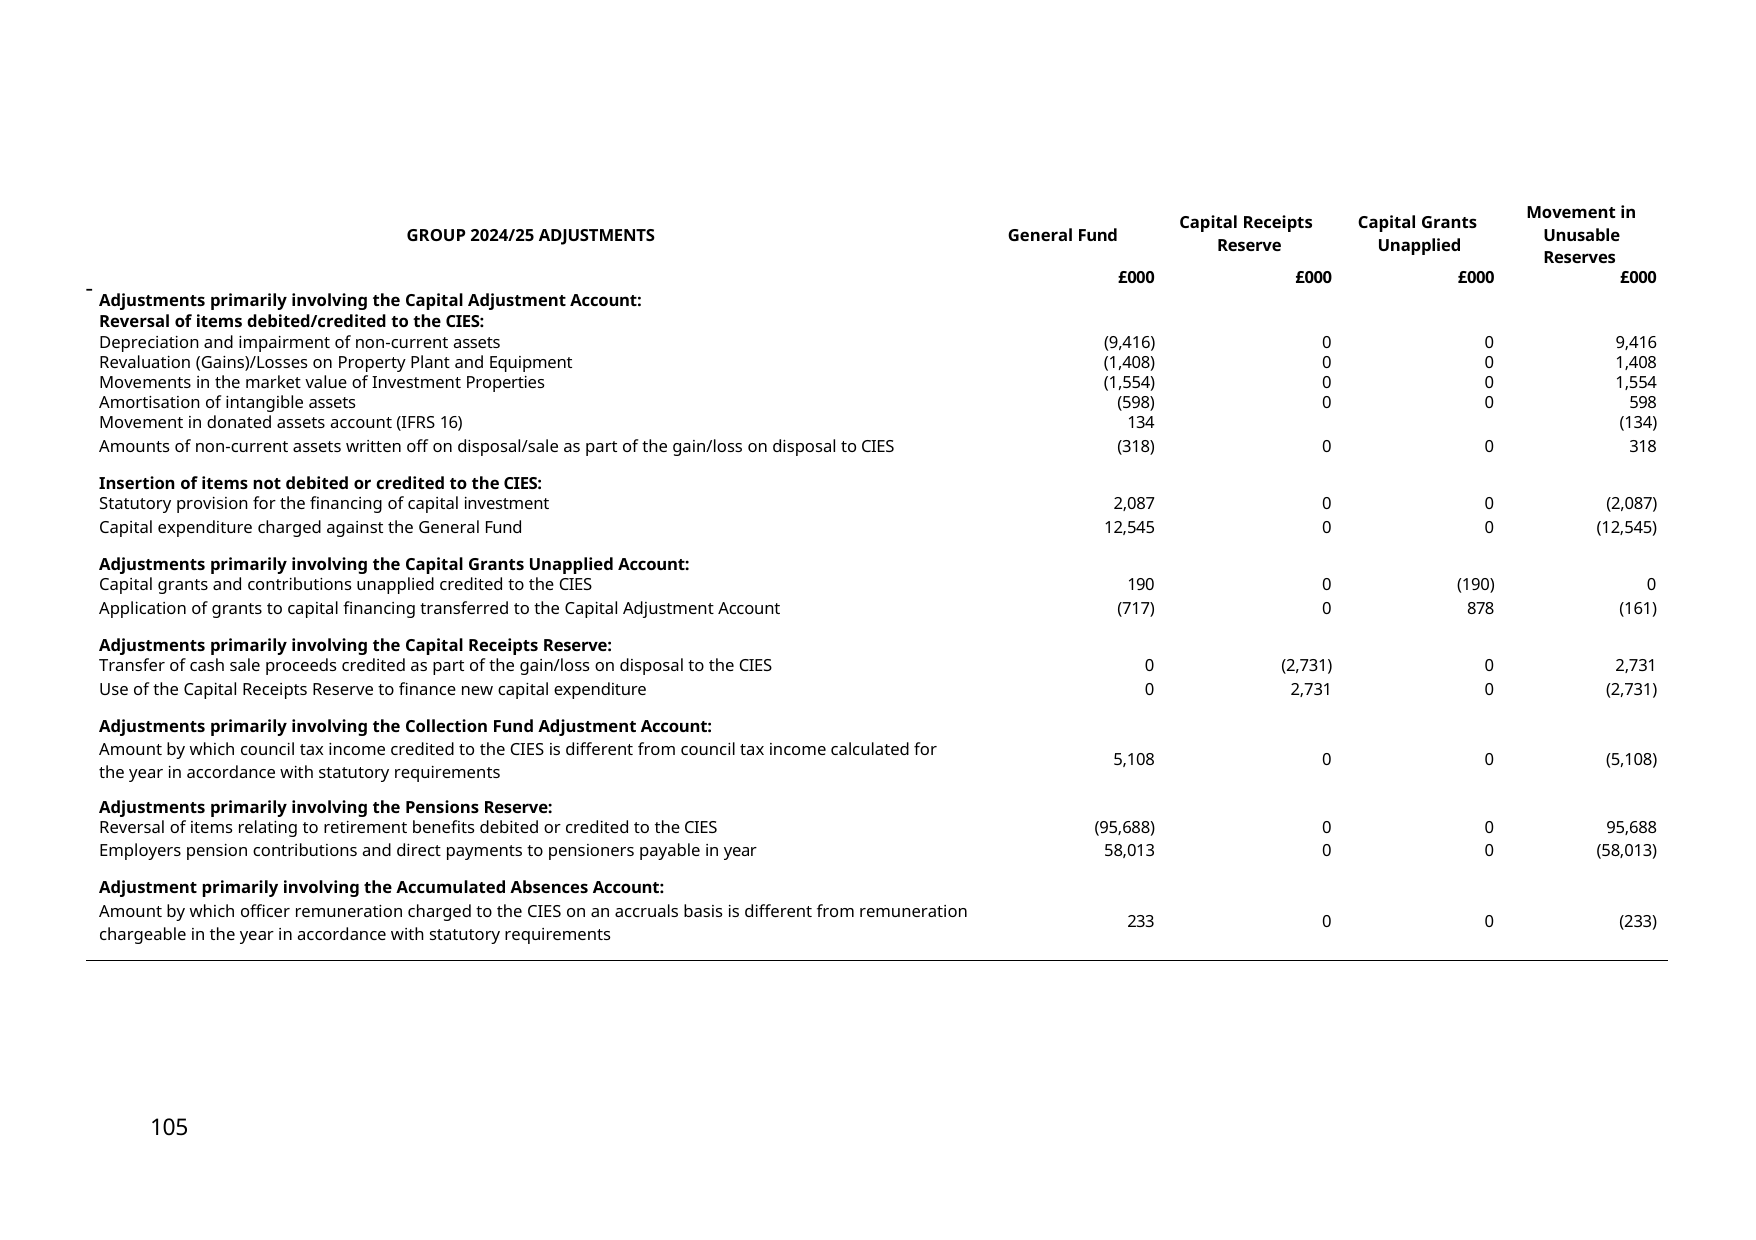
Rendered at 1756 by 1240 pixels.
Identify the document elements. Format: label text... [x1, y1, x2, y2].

table_cell 95,688 [1511, 819, 1668, 839]
table_cell (717) [984, 596, 1167, 627]
table_cell [1511, 789, 1668, 819]
table_cell 2,087 [984, 495, 1167, 516]
table_cell 58,013 [984, 839, 1167, 869]
table_cell 0 [1345, 677, 1511, 707]
table_cell 0 [1345, 738, 1511, 788]
table_cell [1167, 627, 1345, 657]
table_cell (12,545) [1511, 516, 1668, 546]
table_cell £000 [1511, 269, 1668, 291]
table_cell Reversal of items relating to retirement benefits debited or credited to the CIES [86, 819, 984, 839]
table_cell [984, 627, 1167, 657]
table_cell 0 [1167, 738, 1345, 788]
table_cell [1345, 546, 1511, 576]
table_cell (318) [984, 435, 1167, 465]
table_cell 0 [1345, 516, 1511, 546]
table_cell 0 [1167, 334, 1345, 354]
table_cell 0 [1167, 576, 1345, 596]
table_cell 0 [1167, 394, 1345, 414]
table_cell Reversal of items debited/credited to the CIES: [86, 313, 984, 334]
table_cell 2,731 [1167, 677, 1345, 707]
table_header Capital Receipts Reserve [1167, 201, 1345, 269]
table_cell 1,554 [1511, 374, 1668, 394]
table_cell [1511, 465, 1668, 495]
table_cell [1167, 465, 1345, 495]
table_cell Amounts of non-current assets written off on disposal/sale as part of the gain/loss on disposal to CIES [86, 435, 984, 465]
table_cell [1167, 869, 1345, 899]
table_cell 0 [1345, 900, 1511, 960]
table_cell [1167, 313, 1345, 334]
table_cell 0 [1345, 394, 1511, 414]
table_cell 9,416 [1511, 334, 1668, 354]
table_cell 0 [984, 677, 1167, 707]
table_cell 0 [1345, 819, 1511, 839]
table_cell [1167, 415, 1345, 435]
table_cell [1345, 313, 1511, 334]
table_cell (2,731) [1511, 677, 1668, 707]
table_cell [1345, 627, 1511, 657]
table_cell 0 [1345, 839, 1511, 869]
table_cell Adjustments primarily involving the Pensions Reserve: [86, 789, 984, 819]
table_cell [1167, 789, 1345, 819]
table_cell [984, 465, 1167, 495]
table_cell 0 [1167, 596, 1345, 627]
table_header Movement in Unusable Reserves [1511, 201, 1668, 269]
table_cell [984, 313, 1167, 334]
table_cell Transfer of cash sale proceeds credited as part of the gain/loss on disposal to the CIES [86, 657, 984, 677]
table_cell 318 [1511, 435, 1668, 465]
table_cell 0 [1167, 516, 1345, 546]
table_cell (95,688) [984, 819, 1167, 839]
table_cell 0 [1167, 839, 1345, 869]
table_cell (1,408) [984, 354, 1167, 374]
table_cell 0 [1511, 576, 1668, 596]
table_cell Adjustments primarily involving the Collection Fund Adjustment Account: [86, 708, 984, 738]
table_cell 134 [984, 415, 1167, 435]
table_cell 0 [1345, 334, 1511, 354]
table_cell (598) [984, 394, 1167, 414]
table_cell 0 [1167, 900, 1345, 960]
table_cell Employers pension contributions and direct payments to pensioners payable in year [86, 839, 984, 869]
table_cell [1511, 291, 1668, 313]
table_cell Movement in donated assets account (IFRS 16) [86, 415, 984, 435]
table_cell 0 [1167, 495, 1345, 516]
table_cell £000 [984, 269, 1167, 291]
table_cell [1167, 291, 1345, 313]
table_cell [1345, 291, 1511, 313]
table_cell [1345, 415, 1511, 435]
table_cell Statutory provision for the financing of capital investment [86, 495, 984, 516]
table_cell 190 [984, 576, 1167, 596]
table_cell [984, 291, 1167, 313]
table_cell [1167, 546, 1345, 576]
table_cell (2,731) [1167, 657, 1345, 677]
table_cell 0 [1167, 354, 1345, 374]
table_cell (233) [1511, 900, 1668, 960]
table_cell Amount by which council tax income credited to the CIES is different from council tax income calculated for the year in accordance with statutory requirements [86, 738, 984, 788]
table_cell (134) [1511, 415, 1668, 435]
table_cell (9,416) [984, 334, 1167, 354]
table_cell Capital expenditure charged against the General Fund [86, 516, 984, 546]
table_cell 0 [1167, 374, 1345, 394]
table_cell 0 [1167, 435, 1345, 465]
table_cell [1345, 869, 1511, 899]
table_cell Amount by which officer remuneration charged to the CIES on an accruals basis is different from remuneration chargeable in the year in accordance with statutory requirements [86, 900, 984, 960]
table_cell Insertion of items not debited or credited to the CIES: [86, 465, 984, 495]
table_cell Movements in the market value of Investment Properties [86, 374, 984, 394]
table_cell [1511, 708, 1668, 738]
table_cell 0 [1345, 374, 1511, 394]
table_cell £000 [1345, 269, 1511, 291]
table_cell 878 [1345, 596, 1511, 627]
table_cell 0 [1345, 354, 1511, 374]
table_cell [984, 789, 1167, 819]
table_cell Capital grants and contributions unapplied credited to the CIES [86, 576, 984, 596]
table_cell [1511, 627, 1668, 657]
table_cell (161) [1511, 596, 1668, 627]
table_cell 1,408 [1511, 354, 1668, 374]
table_cell [86, 269, 984, 291]
table_cell 0 [1345, 657, 1511, 677]
table_cell 0 [984, 657, 1167, 677]
table_cell [984, 869, 1167, 899]
table_cell Adjustments primarily involving the Capital Receipts Reserve: [86, 627, 984, 657]
table_cell (2,087) [1511, 495, 1668, 516]
table_cell Use of the Capital Receipts Reserve to finance new capital expenditure [86, 677, 984, 707]
table_cell [1511, 546, 1668, 576]
table_cell [984, 708, 1167, 738]
table_header General Fund [984, 201, 1167, 269]
table_cell [984, 546, 1167, 576]
table_cell [1511, 313, 1668, 334]
table_cell [1167, 708, 1345, 738]
table_cell Adjustment primarily involving the Accumulated Absences Account: [86, 869, 984, 899]
table_cell Depreciation and impairment of non-current assets [86, 334, 984, 354]
table_cell (58,013) [1511, 839, 1668, 869]
table_cell Amortisation of intangible assets [86, 394, 984, 414]
table_cell 0 [1345, 435, 1511, 465]
table_cell [1511, 869, 1668, 899]
table_cell (190) [1345, 576, 1511, 596]
table_cell 598 [1511, 394, 1668, 414]
table_cell 12,545 [984, 516, 1167, 546]
table_cell 233 [984, 900, 1167, 960]
table_cell [1345, 789, 1511, 819]
table_cell 0 [1167, 819, 1345, 839]
table_cell 2,731 [1511, 657, 1668, 677]
table_cell Adjustments primarily involving the Capital Adjustment Account: [86, 291, 984, 313]
table_header Capital Grants Unapplied [1345, 201, 1511, 269]
table_cell (1,554) [984, 374, 1167, 394]
table_cell [1345, 465, 1511, 495]
table_cell [1345, 708, 1511, 738]
table_cell (5,108) [1511, 738, 1668, 788]
table_cell £000 [1167, 269, 1345, 291]
table_cell Revaluation (Gains)/Losses on Property Plant and Equipment [86, 354, 984, 374]
table_cell 0 [1345, 495, 1511, 516]
table_cell Adjustments primarily involving the Capital Grants Unapplied Account: [86, 546, 984, 576]
table_cell 5,108 [984, 738, 1167, 788]
table_cell Application of grants to capital financing transferred to the Capital Adjustment Account [86, 596, 984, 627]
table_header GROUP 2024/25 ADJUSTMENTS [86, 201, 984, 269]
